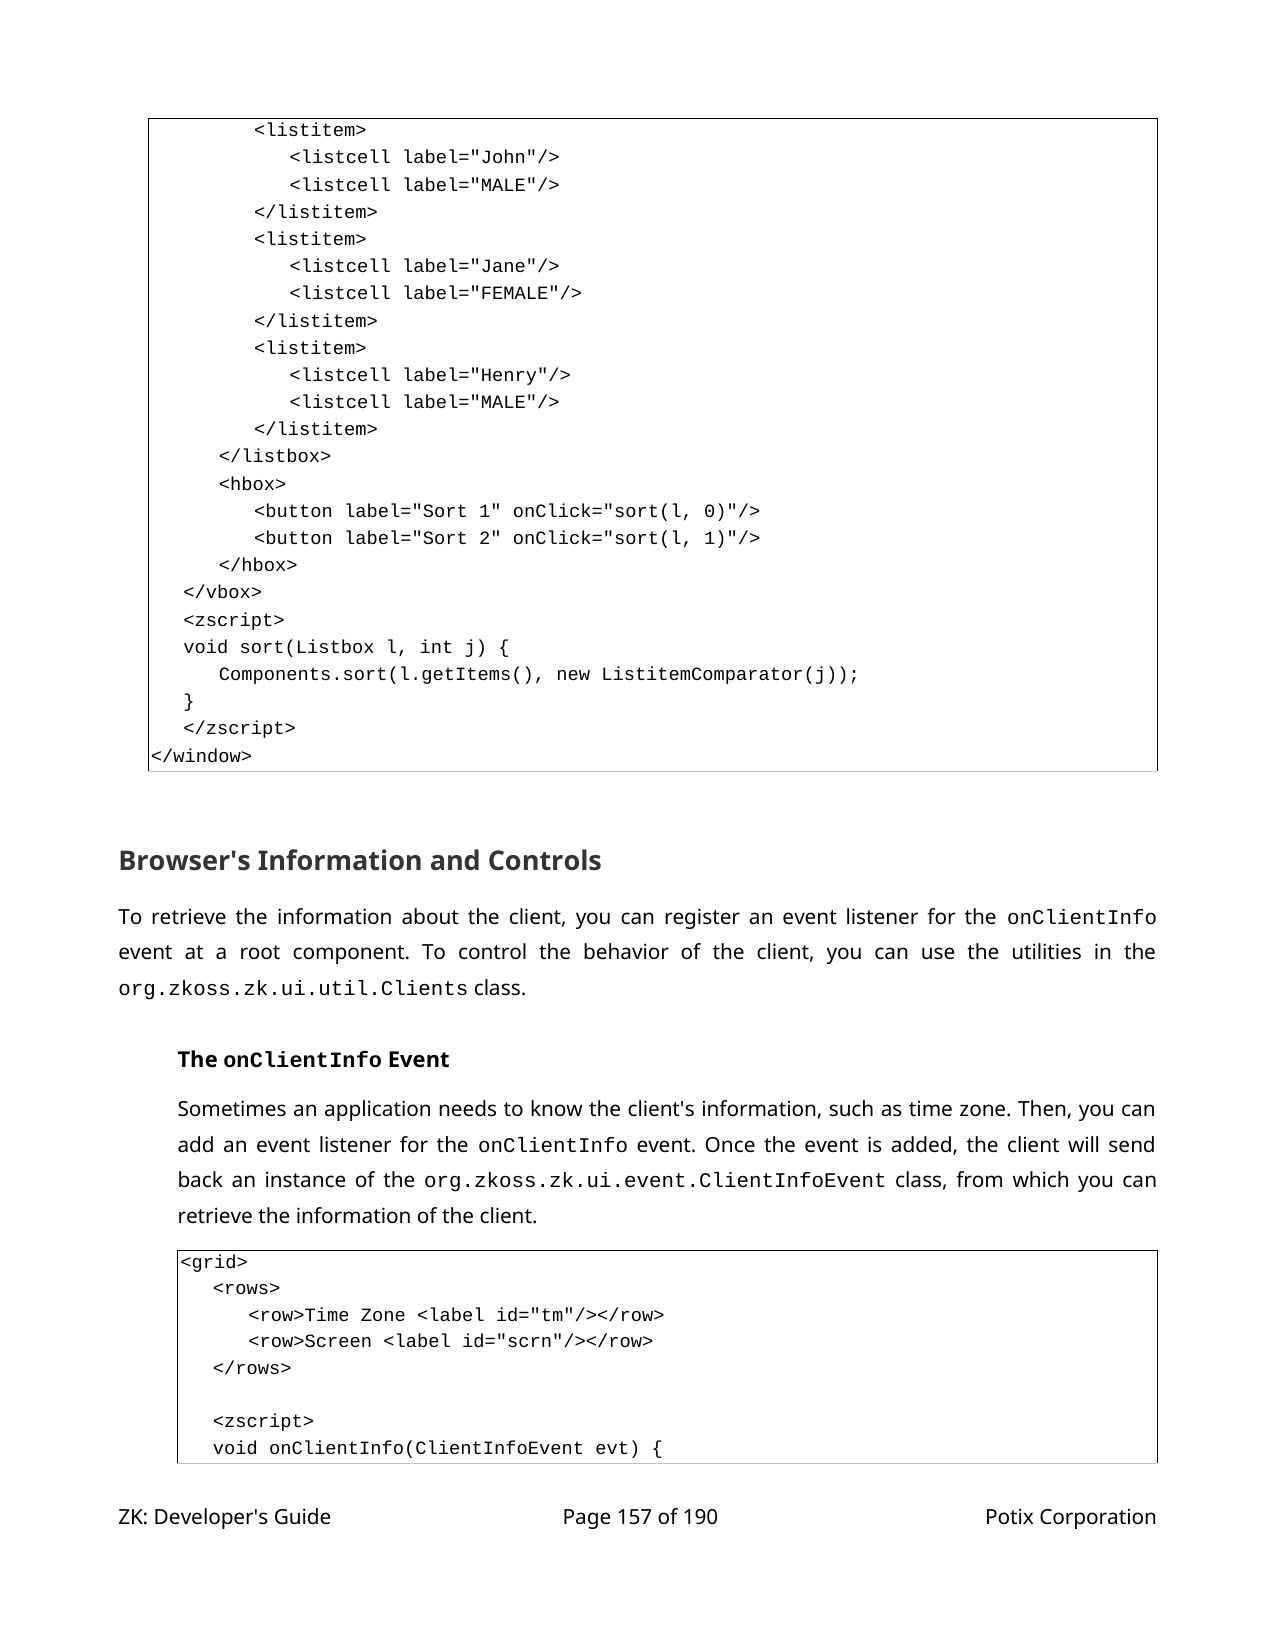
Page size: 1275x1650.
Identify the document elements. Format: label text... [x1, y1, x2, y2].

text To retrieve the information about the client, you can register an event listener for the onClientInfo event at a root component. To control the behavior of the client, you can use the utilities in the org.zkoss.zk.ui.util.Clients class. [118, 902, 1157, 1001]
text <listcell label="MALE"/> [149, 390, 1157, 414]
text <zscript> [149, 607, 1157, 632]
text Components.sort(l.getItems(), new ListitemComparator(j)); [149, 662, 1157, 686]
text <listcell label="FEMALE"/> [149, 281, 1157, 306]
text </listitem> [149, 308, 1157, 333]
text <listcell label="Henry"/> [149, 363, 1157, 387]
text <button label="Sort 1" onClick="sort(l, 0)"/> [149, 499, 1157, 523]
text </vbox> [149, 580, 1157, 604]
subtitle The onClientInfo Event [177, 1044, 1157, 1074]
text <hbox> [149, 472, 1157, 496]
text </window> [149, 743, 1157, 771]
text } [149, 689, 1157, 713]
subtitle Browser's Information and Controls [118, 842, 1157, 878]
text <grid> <rows> <row>Time Zone <label id="tm"/></row> <row>Screen <label id="scrn"/></row> </rows> <zscript> void onClientInfo(ClientInfoEvent evt) { [178, 1251, 1157, 1463]
text <button label="Sort 2" onClick="sort(l, 1)"/> [149, 526, 1157, 550]
text </listitem> [149, 417, 1157, 441]
text <listitem> [149, 227, 1157, 251]
text <listcell label="John"/> [149, 145, 1157, 169]
text </zscript> [149, 716, 1157, 741]
text </listbox> [149, 444, 1157, 469]
text <listcell label="MALE"/> [149, 172, 1157, 197]
text <listitem> [149, 336, 1157, 360]
text <listitem> [149, 119, 1157, 142]
text </hbox> [149, 553, 1157, 577]
text void sort(Listbox l, int j) { [149, 635, 1157, 659]
text Sometimes an application needs to know the client's information, such as time zone. Then, you can add an event listener for the onClientInfo event. Once the event is added, the client will send back an instance of the org.zkoss.zk.ui.event.ClientInfoEvent class, from which you can retrieve the information of the client. [177, 1094, 1157, 1229]
text <listcell label="Jane"/> [149, 254, 1157, 278]
text </listitem> [149, 200, 1157, 224]
